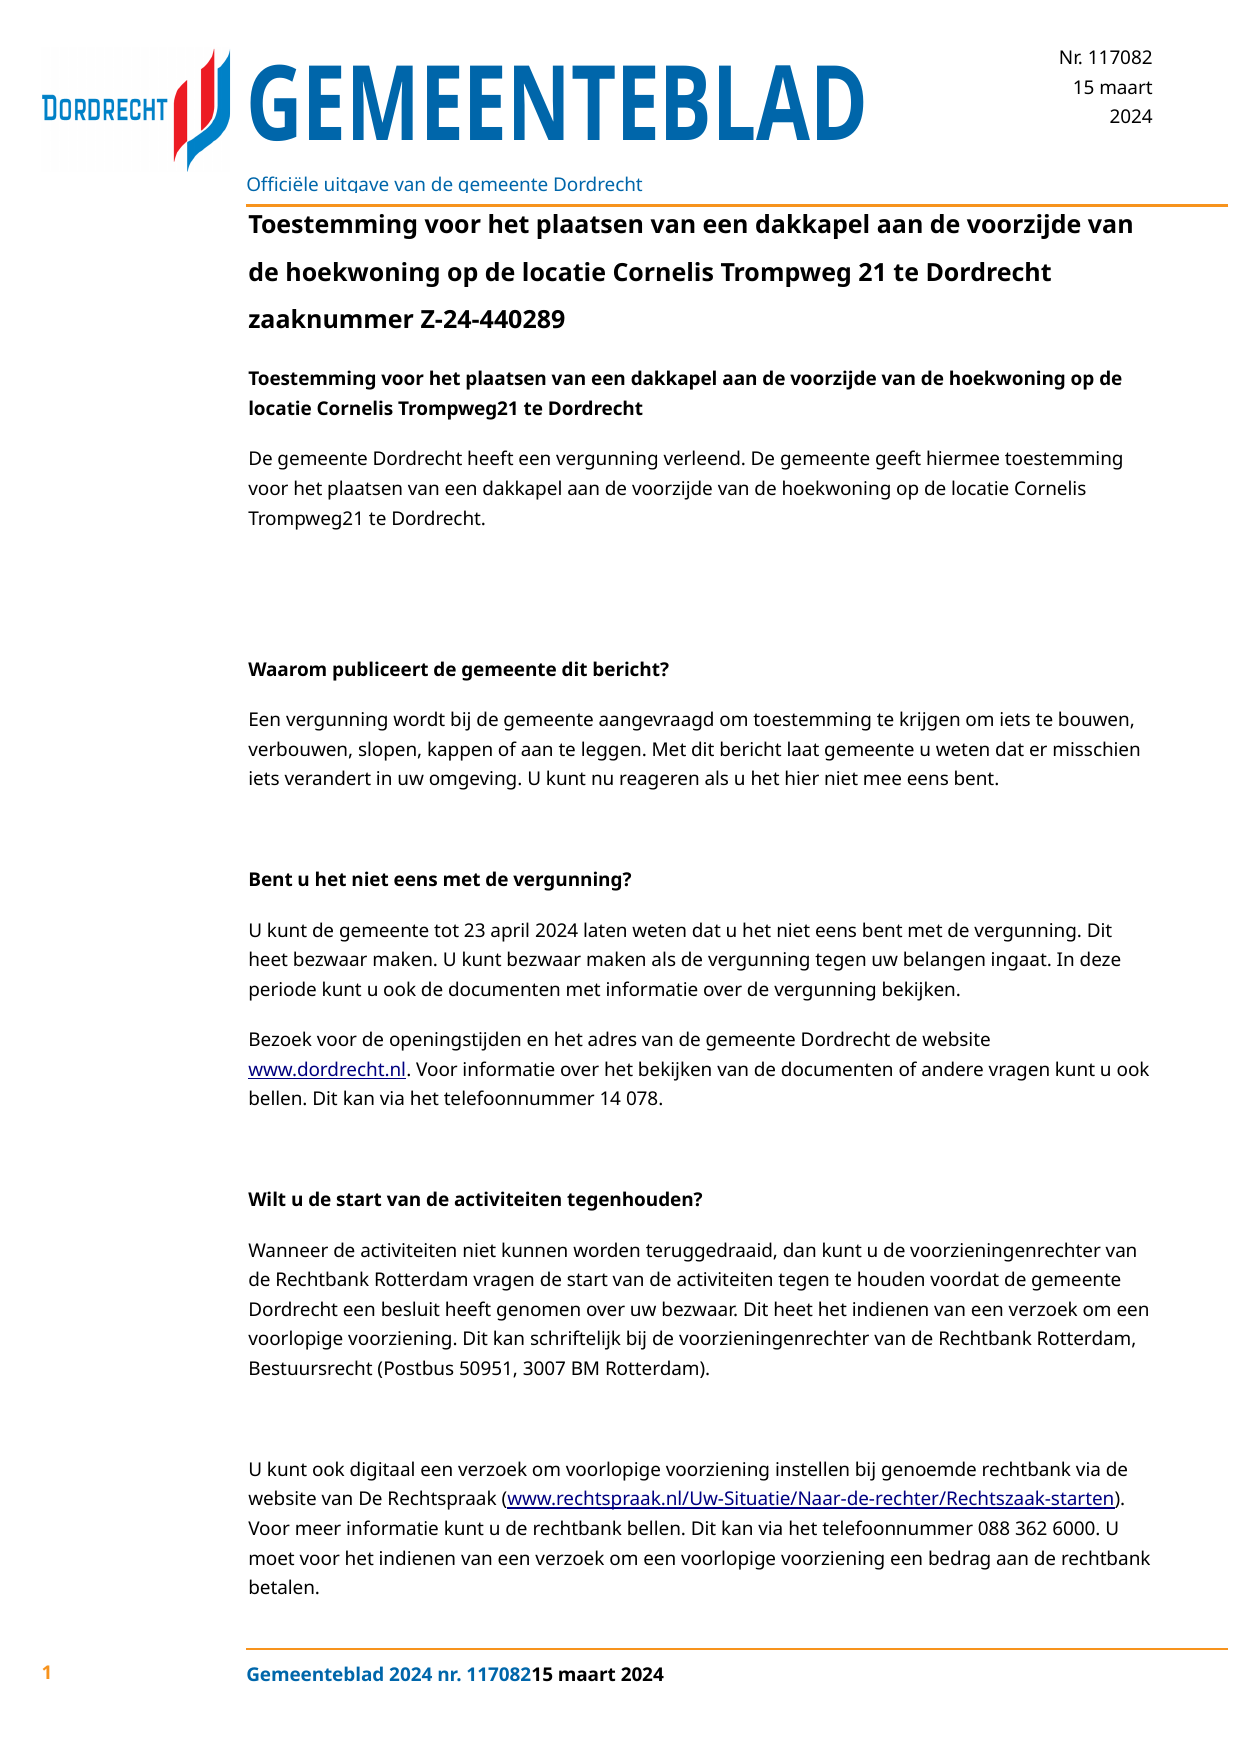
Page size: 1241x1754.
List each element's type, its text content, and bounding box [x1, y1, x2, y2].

text Wanneer de activiteiten niet kunnen worden teruggedraaid, dan kunt u de voorzieningenrechter van de Rechtbank Rotterdam vragen de start van de activiteiten tegen te houden voordat de gemeente Dordrecht een besluit heeft genomen over uw bezwaar. Dit heet het indienen van een verzoek om een voorlopige voorziening. Dit kan schriftelijk bij de voorzieningenrechter van de Rechtbank Rotterdam, Bestuursrecht (Postbus 50951, 3007 BM Rotterdam). [248, 1237, 1152, 1381]
picture [41, 47, 231, 172]
text De gemeente Dordrecht heeft een vergunning verleend. De gemeente geeft hiermee toestemming voor het plaatsen van een dakkapel aan de voorzijde van de hoekwoning op de locatie Cornelis Trompweg21 te Dordrecht. [248, 446, 1152, 530]
text Toestemming voor het plaatsen van een dakkapel aan de voorzijde van de hoekwoning op de locatie Cornelis Trompweg 21 te Dordrecht zaaknummer Z-24-440289 [248, 207, 1152, 336]
text Een vergunning wordt bij de gemeente aangevraagd om toestemming te krijgen om iets te bouwen, verbouwen, slopen, kappen of aan te leggen. Met dit bericht laat gemeente u weten dat er misschien iets verandert in uw omgeving. U kunt nu reageren als u het hier niet mee eens bent. [248, 706, 1152, 791]
text Bent u het niet eens met de vergunning? [248, 866, 1152, 892]
text Wilt u de start van de activiteiten tegenhouden? [248, 1186, 1152, 1212]
text Waarom publiceert de gemeente dit bericht? [248, 656, 1152, 682]
text U kunt ook digitaal een verzoek om voorlopige voorziening instellen bij genoemde rechtbank via de website van De Rechtspraak (www.rechtspraak.nl/Uw-Situatie/Naar-de-rechter/Rechtszaak-starten). Voor meer informatie kunt u de rechtbank bellen. Dit kan via het telefoonnummer 088 362 6000. U moet voor het indienen van een verzoek om een voorlopige voorziening een bedrag aan de rechtbank betalen. [248, 1456, 1152, 1600]
text Toestemming voor het plaatsen van een dakkapel aan de voorzijde van de hoekwoning op de locatie Cornelis Trompweg21 te Dordrecht [248, 366, 1152, 421]
text U kunt de gemeente tot 23 april 2024 laten weten dat u het niet eens bent met de vergunning. Dit heet bezwaar maken. U kunt bezwaar maken als de vergunning tegen uw belangen ingaat. In deze periode kunt u ook de documenten met informatie over de vergunning bekijken. [248, 917, 1152, 1002]
text Bezoek voor de openingstijden en het adres van de gemeente Dordrecht de website www.dordrecht.nl. Voor informatie over het bekijken van de documenten of andere vragen kunt u ook bellen. Dit kan via het telefoonnummer 14 078. [248, 1026, 1152, 1111]
